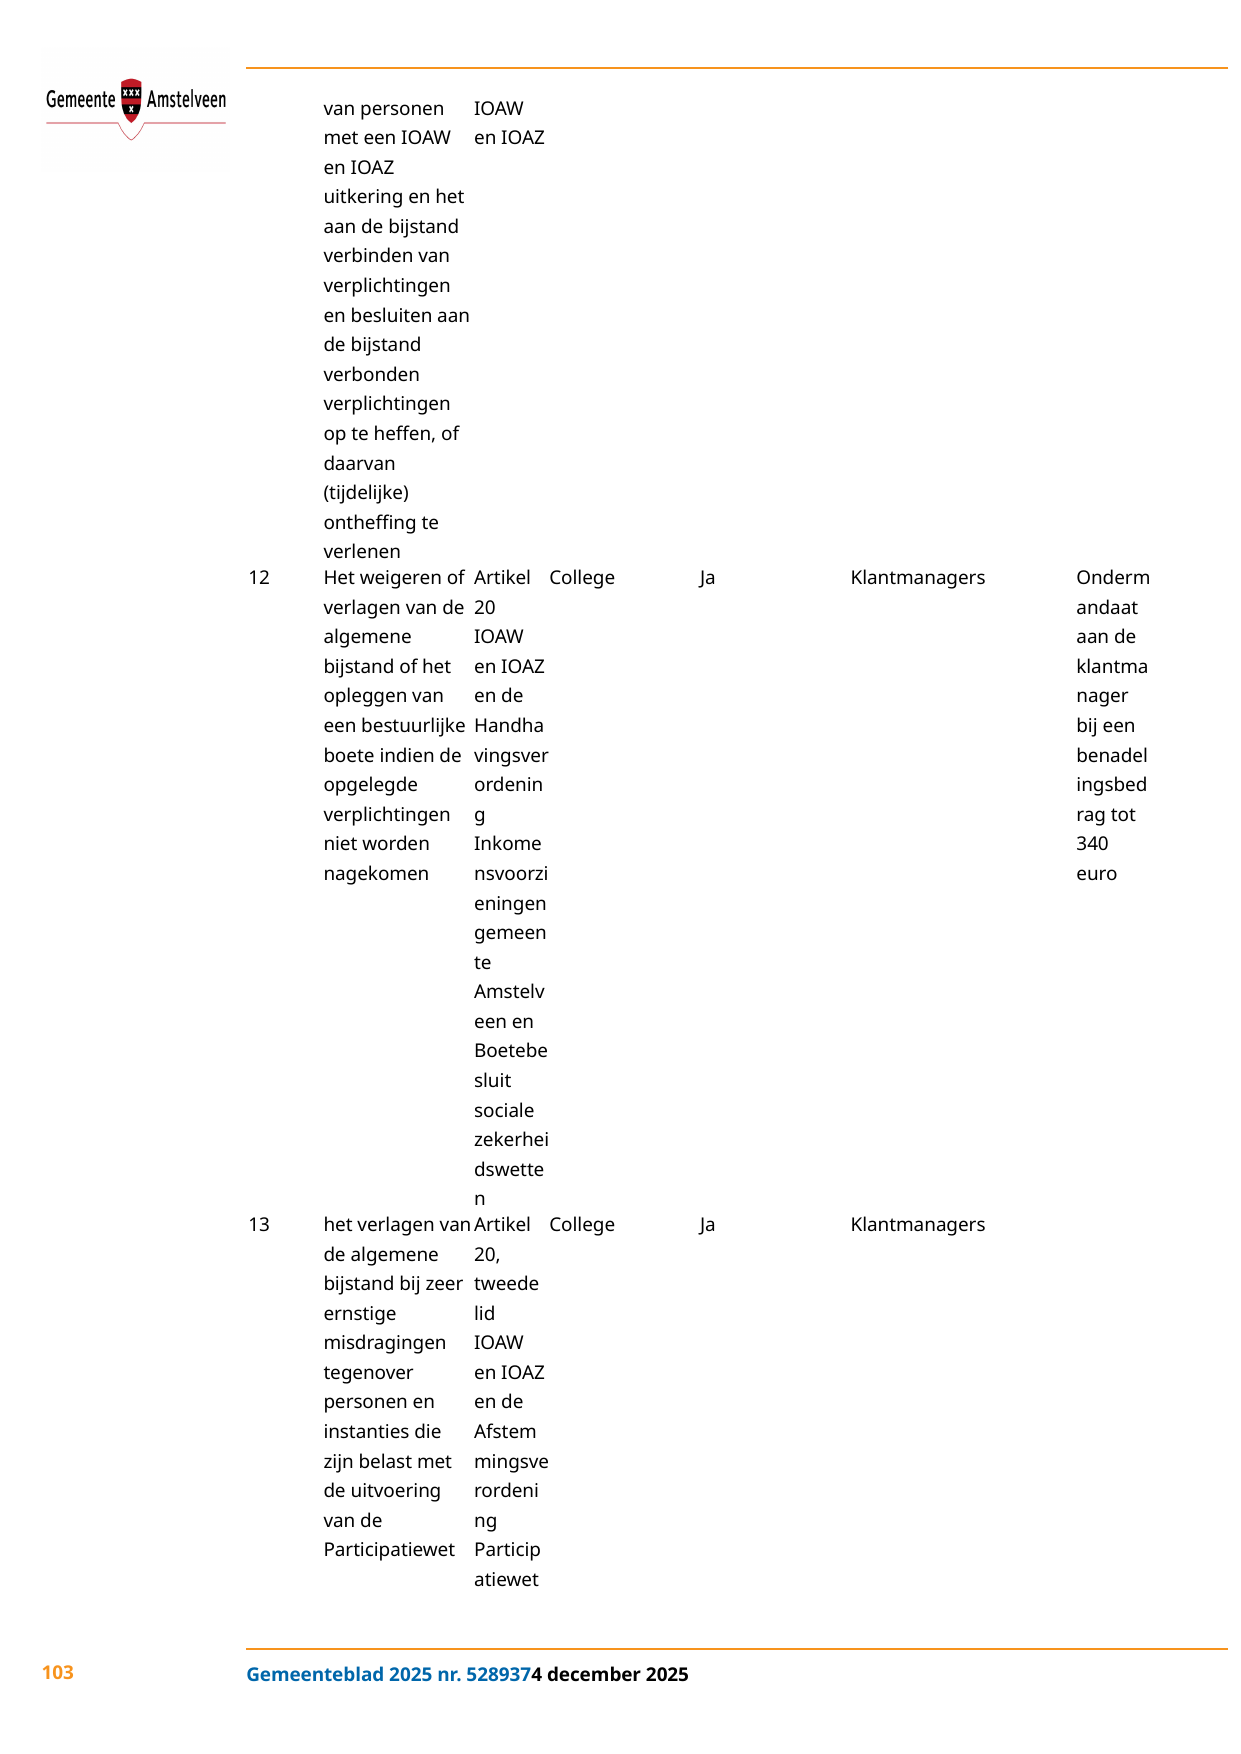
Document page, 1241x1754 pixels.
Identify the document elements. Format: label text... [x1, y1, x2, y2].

table_cell [850, 95, 1076, 564]
table_cell van personen met een IOAW en IOAZ uitkering en het aan de bijstand verbinden van verplichtingen en besluiten aan de bijstand verbonden verplichtingen op te heffen, of daarvan (tijdelijke) ontheffing te verlenen [323, 95, 474, 564]
table_cell 12 [248, 564, 323, 1211]
table_cell Klantmanagers [850, 564, 1076, 1211]
table_cell [248, 95, 323, 564]
table_cell Artikel 20, tweede lid IOAW en IOAZ en de Afstemmingsverordening Participatiewet [474, 1211, 549, 1592]
table_cell Klantmanagers [850, 1211, 1076, 1592]
picture [41, 47, 231, 172]
table_cell IOAW en IOAZ [474, 95, 549, 564]
table_cell 13 [248, 1211, 323, 1592]
table_cell Artikel 20 IOAW en IOAZ en de Handhavingsverordening Inkomensvoorzieningen gemeente Amstelveen en Boetebesluit sociale zekerheidswetten [474, 564, 549, 1211]
table_cell [700, 95, 850, 564]
table_cell [549, 95, 700, 564]
table_cell Ja [700, 564, 850, 1211]
table_cell College [549, 564, 700, 1211]
table_cell Ja [700, 1211, 850, 1592]
table_cell Het weigeren of verlagen van de algemene bijstand of het opleggen van een bestuurlijke boete indien de opgelegde verplichtingen niet worden nagekomen [323, 564, 474, 1211]
table_cell Ondermandaat aan de klantmanager bij een benadelingsbedrag tot 340 euro [1076, 564, 1152, 1211]
table_cell het verlagen van de algemene bijstand bij zeer ernstige misdragingen tegenover personen en instanties die zijn belast met de uitvoering van de Participatiewet [323, 1211, 474, 1592]
table_cell [1076, 95, 1152, 564]
table_cell [1076, 1211, 1152, 1592]
table_cell College [549, 1211, 700, 1592]
